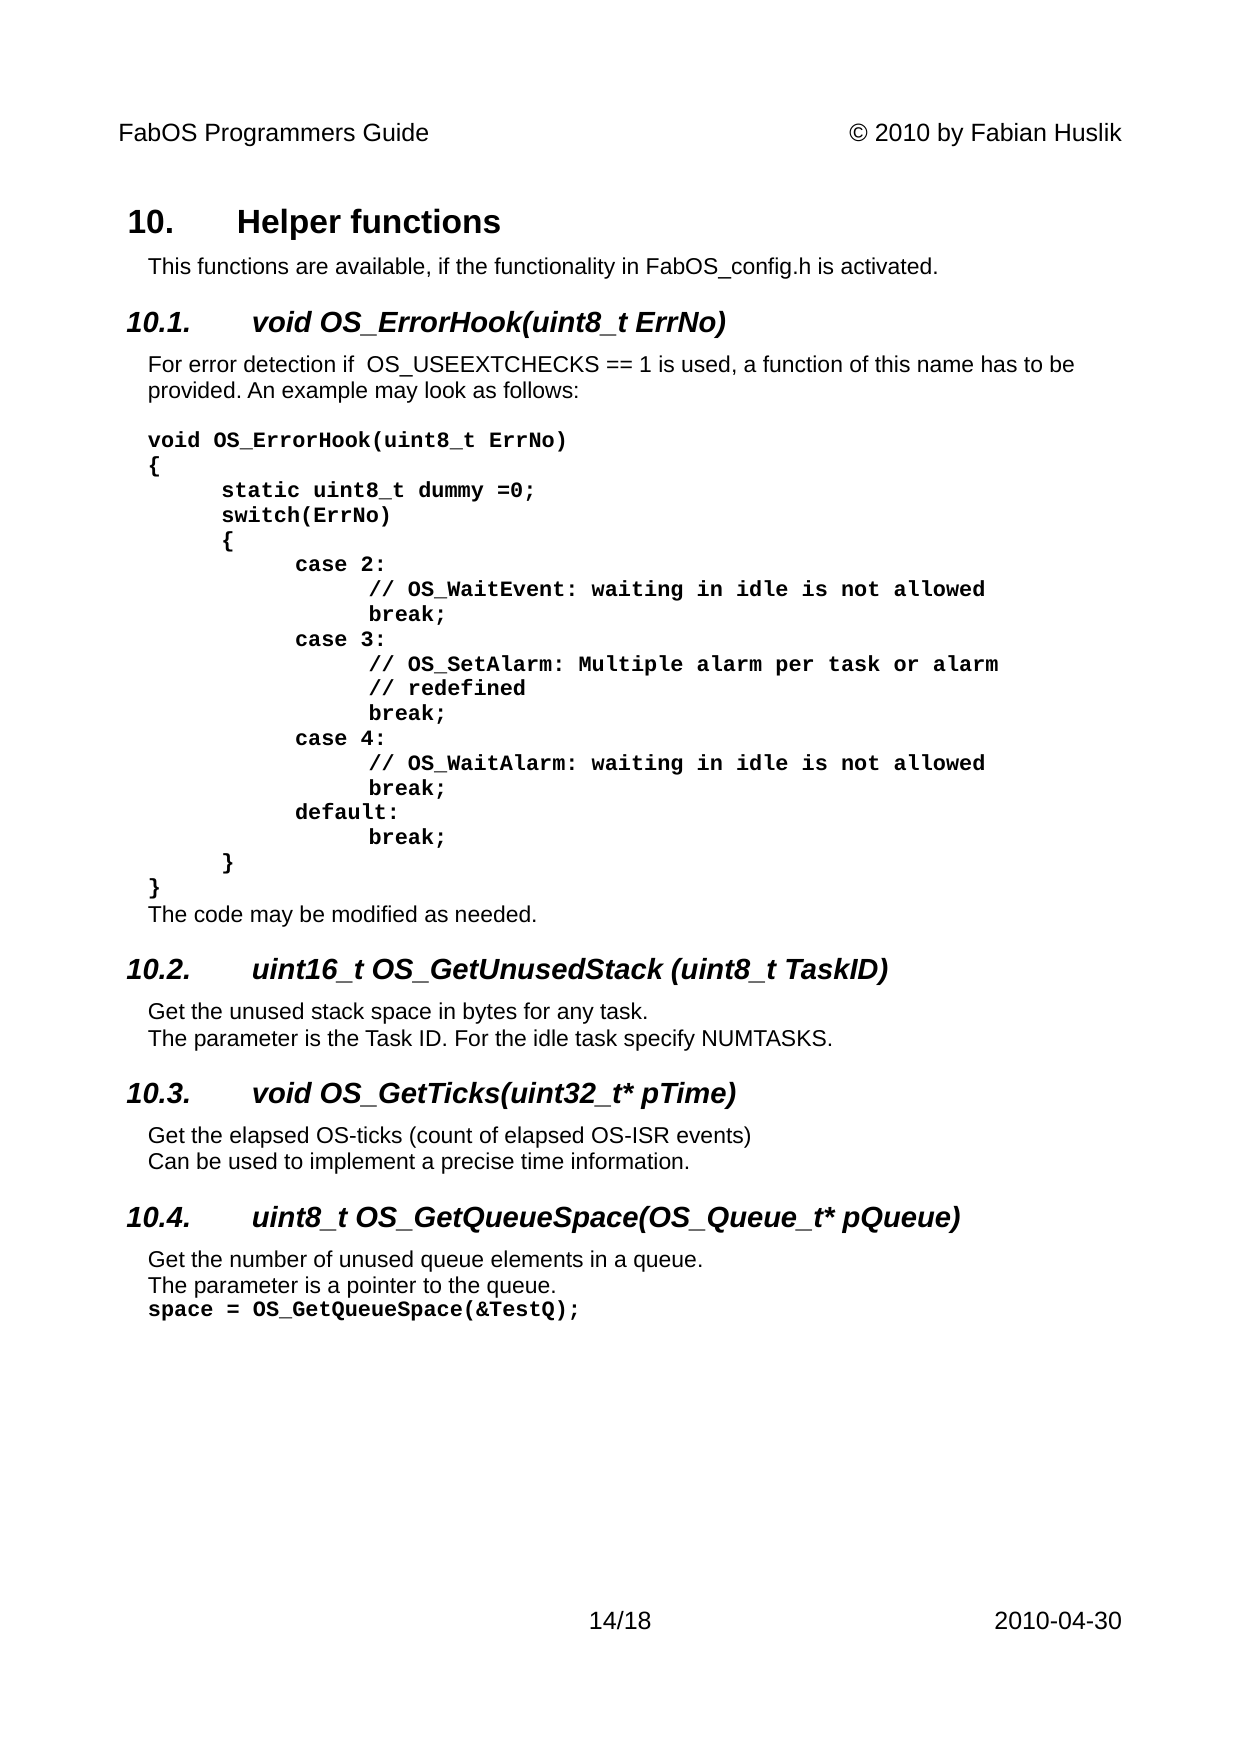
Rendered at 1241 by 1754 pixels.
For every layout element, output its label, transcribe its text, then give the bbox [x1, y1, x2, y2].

text break; [148, 603, 1122, 628]
text // OS_WaitAlarm: waiting in idle is not allowed [148, 752, 1122, 777]
subtitle uint16_t OS_GetUnusedStack (uint8_t TaskID) [118, 952, 1122, 986]
text case 2: [148, 554, 1122, 578]
text } [148, 876, 1122, 901]
text case 3: [148, 628, 1122, 653]
subtitle void OS_GetTicks(uint32_t* pTime) [118, 1076, 1122, 1109]
text // OS_SetAlarm: Multiple alarm per task or alarm // redefined [148, 653, 1122, 702]
text static uint8_t dummy =0; [148, 479, 1122, 504]
text Get the unused stack space in bytes for any task. [148, 998, 1122, 1024]
text Get the elapsed OS-ticks (count of elapsed OS-ISR events) [148, 1122, 1122, 1148]
text // OS_WaitEvent: waiting in idle is not allowed [148, 578, 1122, 603]
subtitle void OS_ErrorHook(uint8_t ErrNo) [118, 304, 1122, 338]
subtitle Helper functions [118, 202, 1122, 241]
subtitle uint8_t OS_GetQueueSpace(OS_Queue_t* pQueue) [118, 1199, 1122, 1233]
text break; [148, 826, 1122, 851]
text { [148, 529, 1122, 554]
text space = OS_GetQueueSpace(&TestQ); [148, 1298, 1122, 1323]
text default: [148, 802, 1122, 826]
text The parameter is the Task ID. For the idle task specify NUMTASKS. [148, 1024, 1122, 1051]
text break; [148, 702, 1122, 727]
text This functions are available, if the functionality in FabOS_config.h is activated. [148, 253, 1122, 279]
text The code may be modified as needed. [148, 901, 1122, 927]
text void OS_ErrorHook(uint8_t ErrNo) [148, 430, 1122, 454]
text Can be used to implement a precise time information. [148, 1148, 1122, 1174]
text For error detection if OS_USEEXTCHECKS == 1 is used, a function of this name has to be provided. An example may look as follows: [148, 351, 1122, 403]
text break; [148, 777, 1122, 802]
text { [148, 454, 1122, 479]
text The parameter is a pointer to the queue. [148, 1272, 1122, 1298]
text Get the number of unused queue elements in a queue. [148, 1246, 1122, 1272]
text case 4: [148, 727, 1122, 752]
text } [148, 851, 1122, 876]
text switch(ErrNo) [148, 504, 1122, 529]
